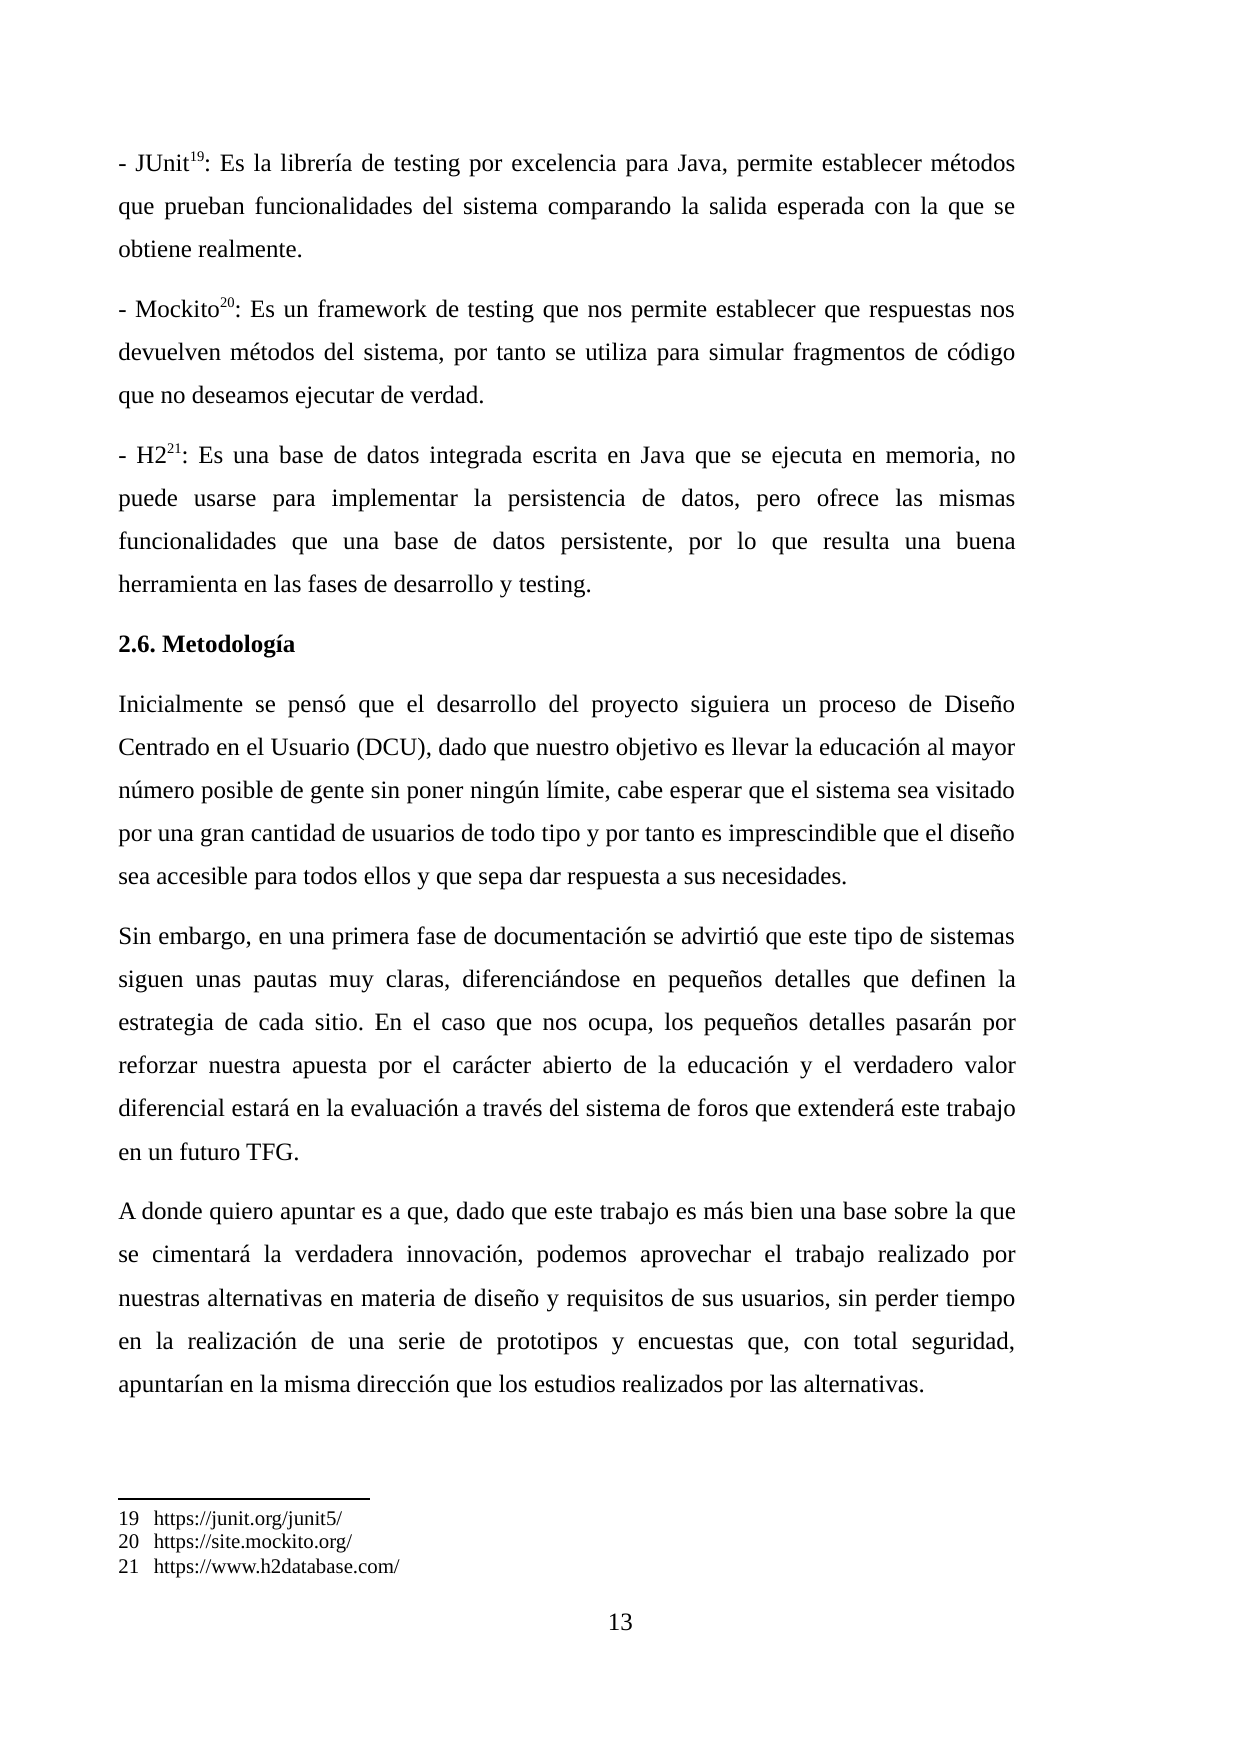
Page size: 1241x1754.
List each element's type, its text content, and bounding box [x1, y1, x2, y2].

text Inicialmente se pensó que el desarrollo del proyecto siguiera un proceso de Diseño Centrado en el Usuario (DCU), dado que nuestro objetivo es llevar la educación al mayor número posible de gente sin poner ningún límite, cabe esperar que el sistema sea visitado por una gran cantidad de usuarios de todo tipo y por tanto es imprescindible que el diseño sea accesible para todos ellos y que sepa dar respuesta a sus necesidades. [118, 689, 1017, 890]
text https://www.h2database.com/ [118, 1553, 1122, 1578]
text https://site.mockito.org/ [118, 1529, 1122, 1553]
text Sin embargo, en una primera fase de documentación se advirtió que este tipo de sistemas siguen unas pautas muy claras, diferenciándose en pequeños detalles que definen la estrategia de cada sitio. En el caso que nos ocupa, los pequeños detalles pasarán por reforzar nuestra apuesta por el carácter abierto de la educación y el verdadero valor diferencial estará en la evaluación a través del sistema de foros que extenderá este trabajo en un futuro TFG. [118, 921, 1017, 1165]
text - JUnit: Es la librería de testing por excelencia para Java, permite establecer métodos que prueban funcionalidades del sistema comparando la salida esperada con la que se obtiene realmente. [118, 148, 1017, 263]
text - Mockito: Es un framework de testing que nos permite establecer que respuestas nos devuelven métodos del sistema, por tanto se utiliza para simular fragmentos de código que no deseamos ejecutar de verdad. [118, 294, 1017, 409]
text - H2: Es una base de datos integrada escrita en Java que se ejecuta en memoria, no puede usarse para implementar la persistencia de datos, pero ofrece las mismas funcionalidades que una base de datos persistente, por lo que resulta una buena herramienta en las fases de desarrollo y testing. [118, 440, 1017, 598]
text 2.6. Metodología [118, 629, 1017, 658]
text https://junit.org/junit5/ [118, 1505, 1122, 1529]
text A donde quiero apuntar es a que, dado que este trabajo es más bien una base sobre la que se cimentará la verdadera innovación, podemos aprovechar el trabajo realizado por nuestras alternativas en materia de diseño y requisitos de sus usuarios, sin perder tiempo en la realización de una serie de prototipos y encuestas que, con total seguridad, apuntarían en la misma dirección que los estudios realizados por las alternativas. [118, 1196, 1017, 1398]
